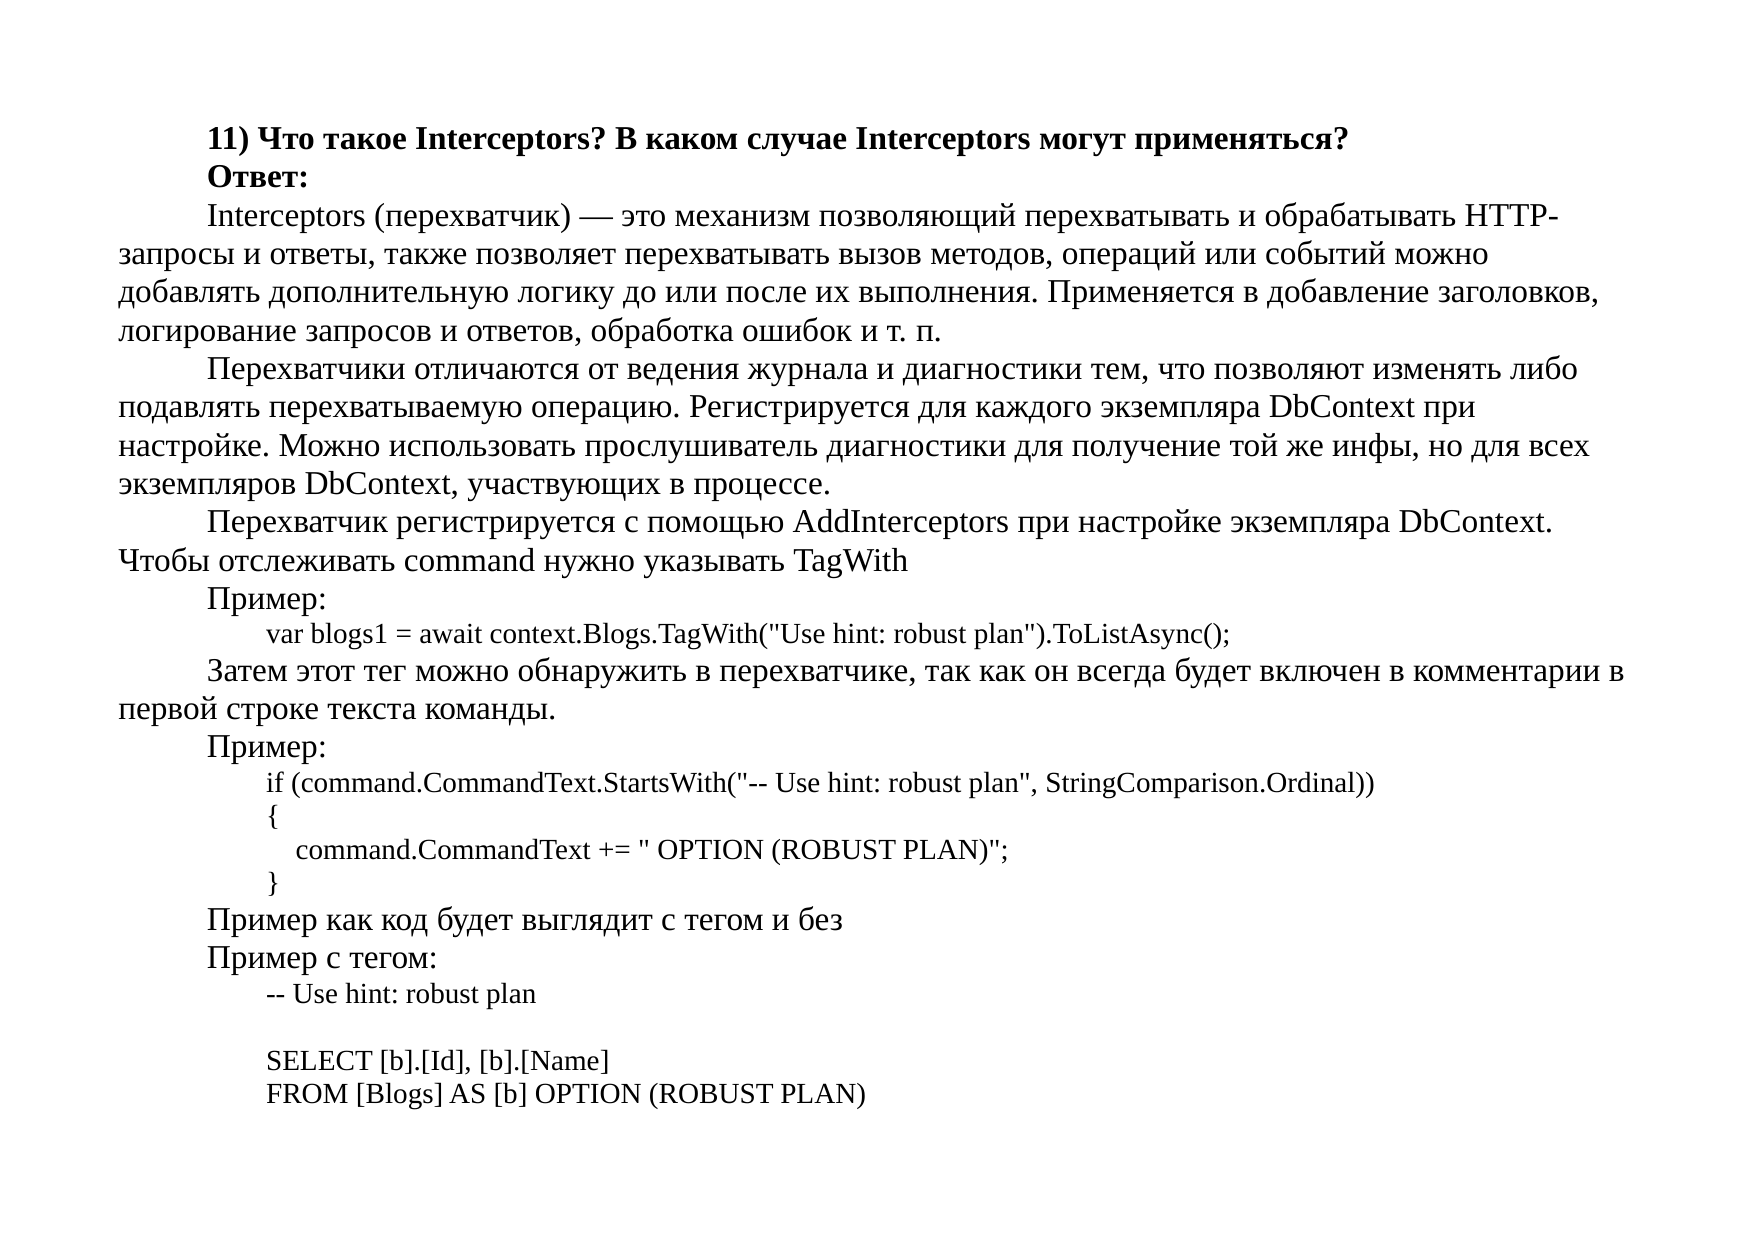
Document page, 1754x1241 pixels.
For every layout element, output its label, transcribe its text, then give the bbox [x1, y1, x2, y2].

text -- Use hint: robust plan [118, 976, 1636, 1009]
text Пример с тегом: [118, 937, 1636, 976]
text command.CommandText += " OPTION (ROBUST PLAN)"; [118, 832, 1636, 866]
text Пример как код будет выглядит с тегом и без [118, 899, 1636, 937]
text Пример: [118, 578, 1636, 616]
text Пример: [118, 727, 1636, 765]
text Перехватчик регистрируется с помощью AddInterceptors при настройке экземпляра DbContext. Чтобы отслеживать command нужно указывать TagWith [118, 501, 1636, 578]
text if (command.CommandText.StartsWith("-- Use hint: robust plan", StringComparison.Ordinal)) [118, 765, 1636, 798]
text Перехватчики отличаются от ведения журнала и диагностики тем, что позволяют изменять либо подавлять перехватываемую операцию. Регистрируется для каждого экземпляра DbContext при настройке. Можно использовать прослушиватель диагностики для получение той же инфы, но для всех экземпляров DbContext, участвующих в процессе. [118, 348, 1636, 501]
text SELECT [b].[Id], [b].[Name] [118, 1043, 1636, 1076]
text Затем этот тег можно обнаружить в перехватчике, так как он всегда будет включен в комментарии в первой строке текста команды. [118, 650, 1636, 727]
text { [118, 798, 1636, 832]
text Ответ: [118, 156, 1636, 195]
text 11) Что такое Interceptors? В каком случае Interceptors могут применяться? [118, 118, 1636, 156]
text } [118, 866, 1636, 899]
text var blogs1 = await context.Blogs.TagWith("Use hint: robust plan").ToListAsync(); [118, 616, 1636, 650]
text Interceptors (перехватчик) — это механизм позволяющий перехватывать и обрабатывать HTTP-запросы и ответы, также позволяет перехватывать вызов методов, операций или событий можно добавлять дополнительную логику до или после их выполнения. Применяется в добавление заголовков, логирование запросов и ответов, обработка ошибок и т. п. [118, 195, 1636, 348]
text FROM [Blogs] AS [b] OPTION (ROBUST PLAN) [118, 1076, 1636, 1110]
